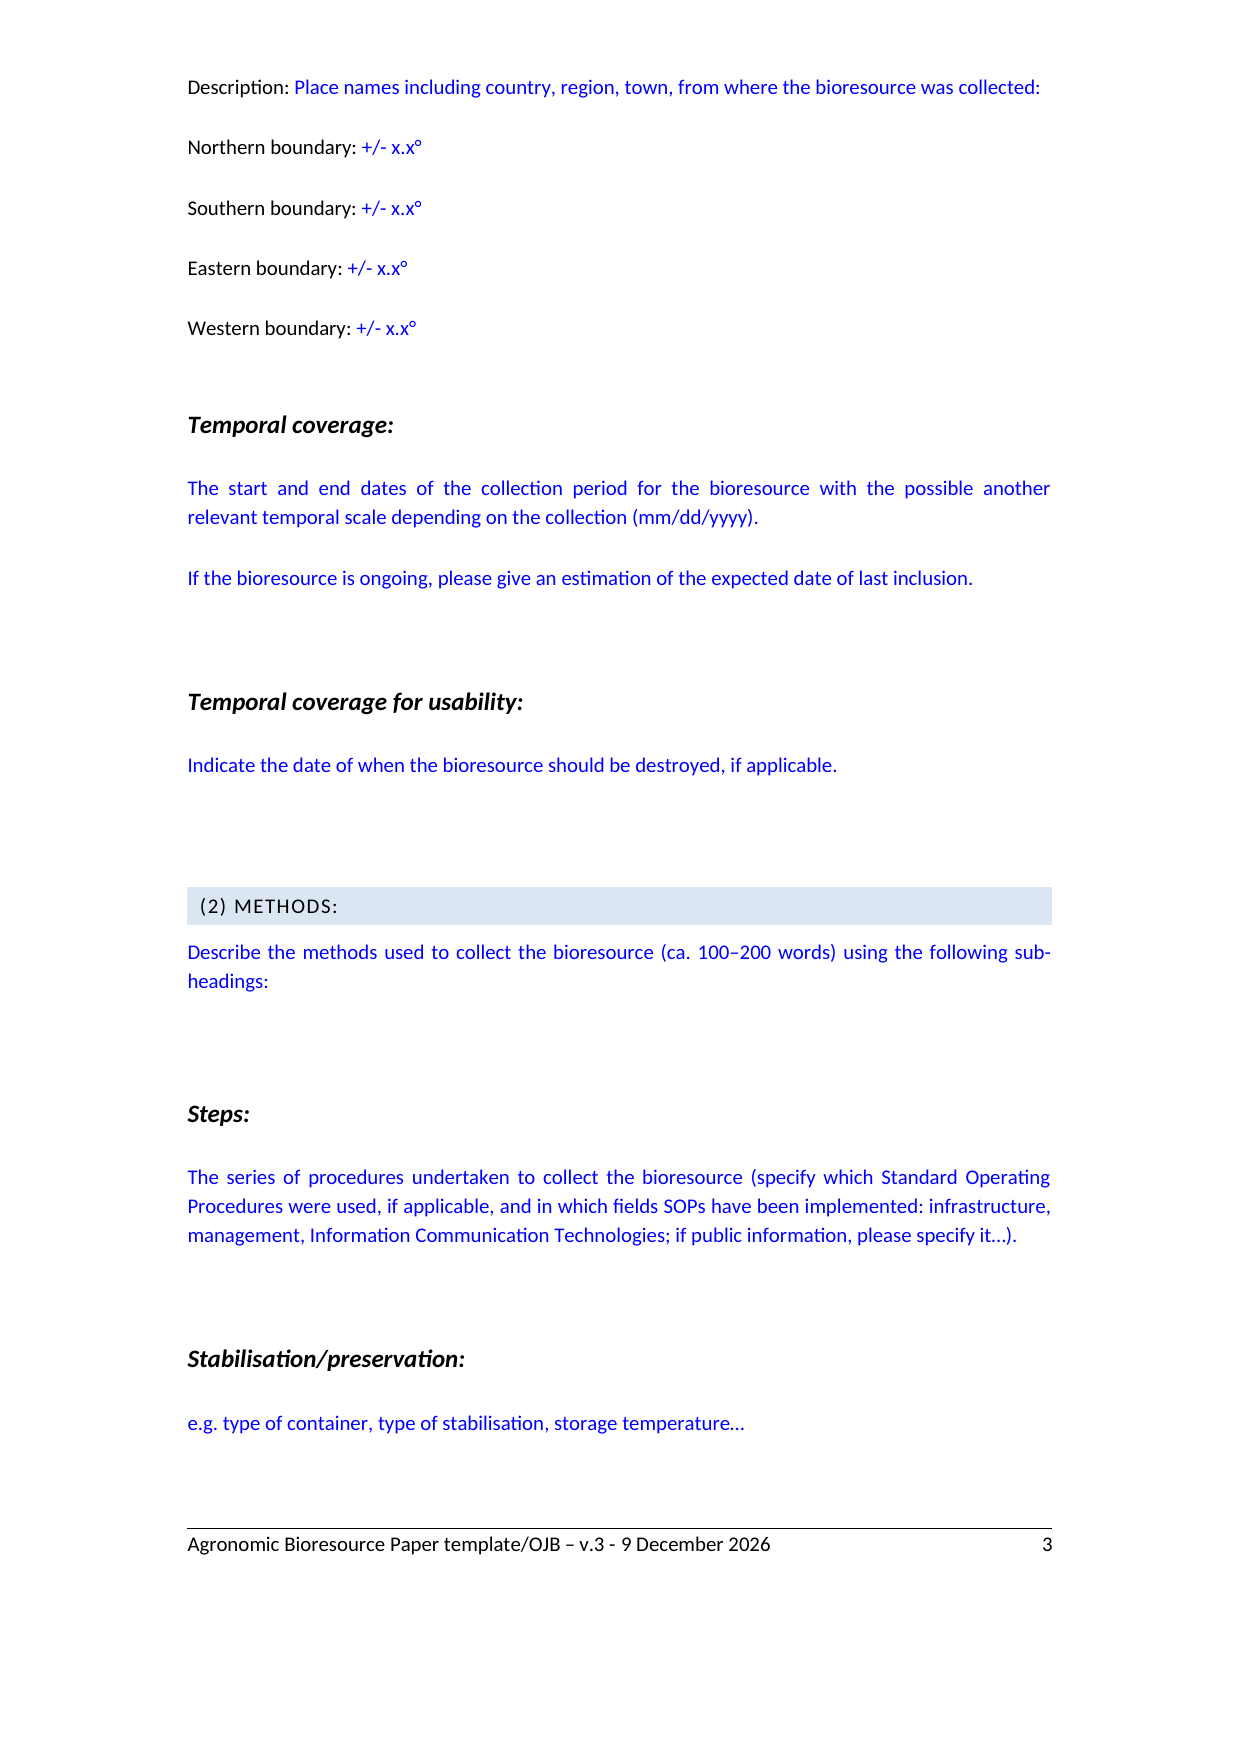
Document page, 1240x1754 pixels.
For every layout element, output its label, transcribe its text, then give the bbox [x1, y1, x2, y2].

subtitle (2) Methods: [194, 894, 1046, 919]
text The start and end dates of the collection period for the bioresource with the possible another relevant temporal scale depending on the collection (mm/dd/yyyy). [187, 475, 1052, 530]
text Stabilisation/preservation: [187, 1343, 1052, 1374]
text Steps: [187, 1098, 1052, 1129]
text Northern boundary: +/- x.x° [187, 134, 1052, 160]
text Temporal coverage for usability: [187, 686, 1052, 716]
text Western boundary: +/- x.x° [187, 316, 1052, 373]
subtitle Temporal coverage: [187, 409, 1052, 439]
text Southern boundary: +/- x.x° [187, 195, 1052, 220]
text e.g. type of container, type of stabilisation, storage temperature… [187, 1410, 1052, 1435]
text Describe the methods used to collect the bioresource (ca. 100–200 words) using the following sub-headings: [187, 939, 1052, 994]
text If the bioresource is ongoing, please give an estimation of the expected date of last inclusion. [187, 565, 1052, 590]
text The series of procedures undertaken to collect the bioresource (specify which Standard Operating Procedures were used, if applicable, and in which fields SOPs have been implemented: infrastructure, management, Information Communication Technologies; if public information, please specify it…). [187, 1164, 1052, 1248]
text Indicate the date of when the bioresource should be destroyed, if applicable. [187, 752, 1052, 777]
text Eastern boundary: +/- x.x° [187, 255, 1052, 281]
text Description: Place names including country, region, town, from where the bioresource was collected: [187, 74, 1052, 99]
